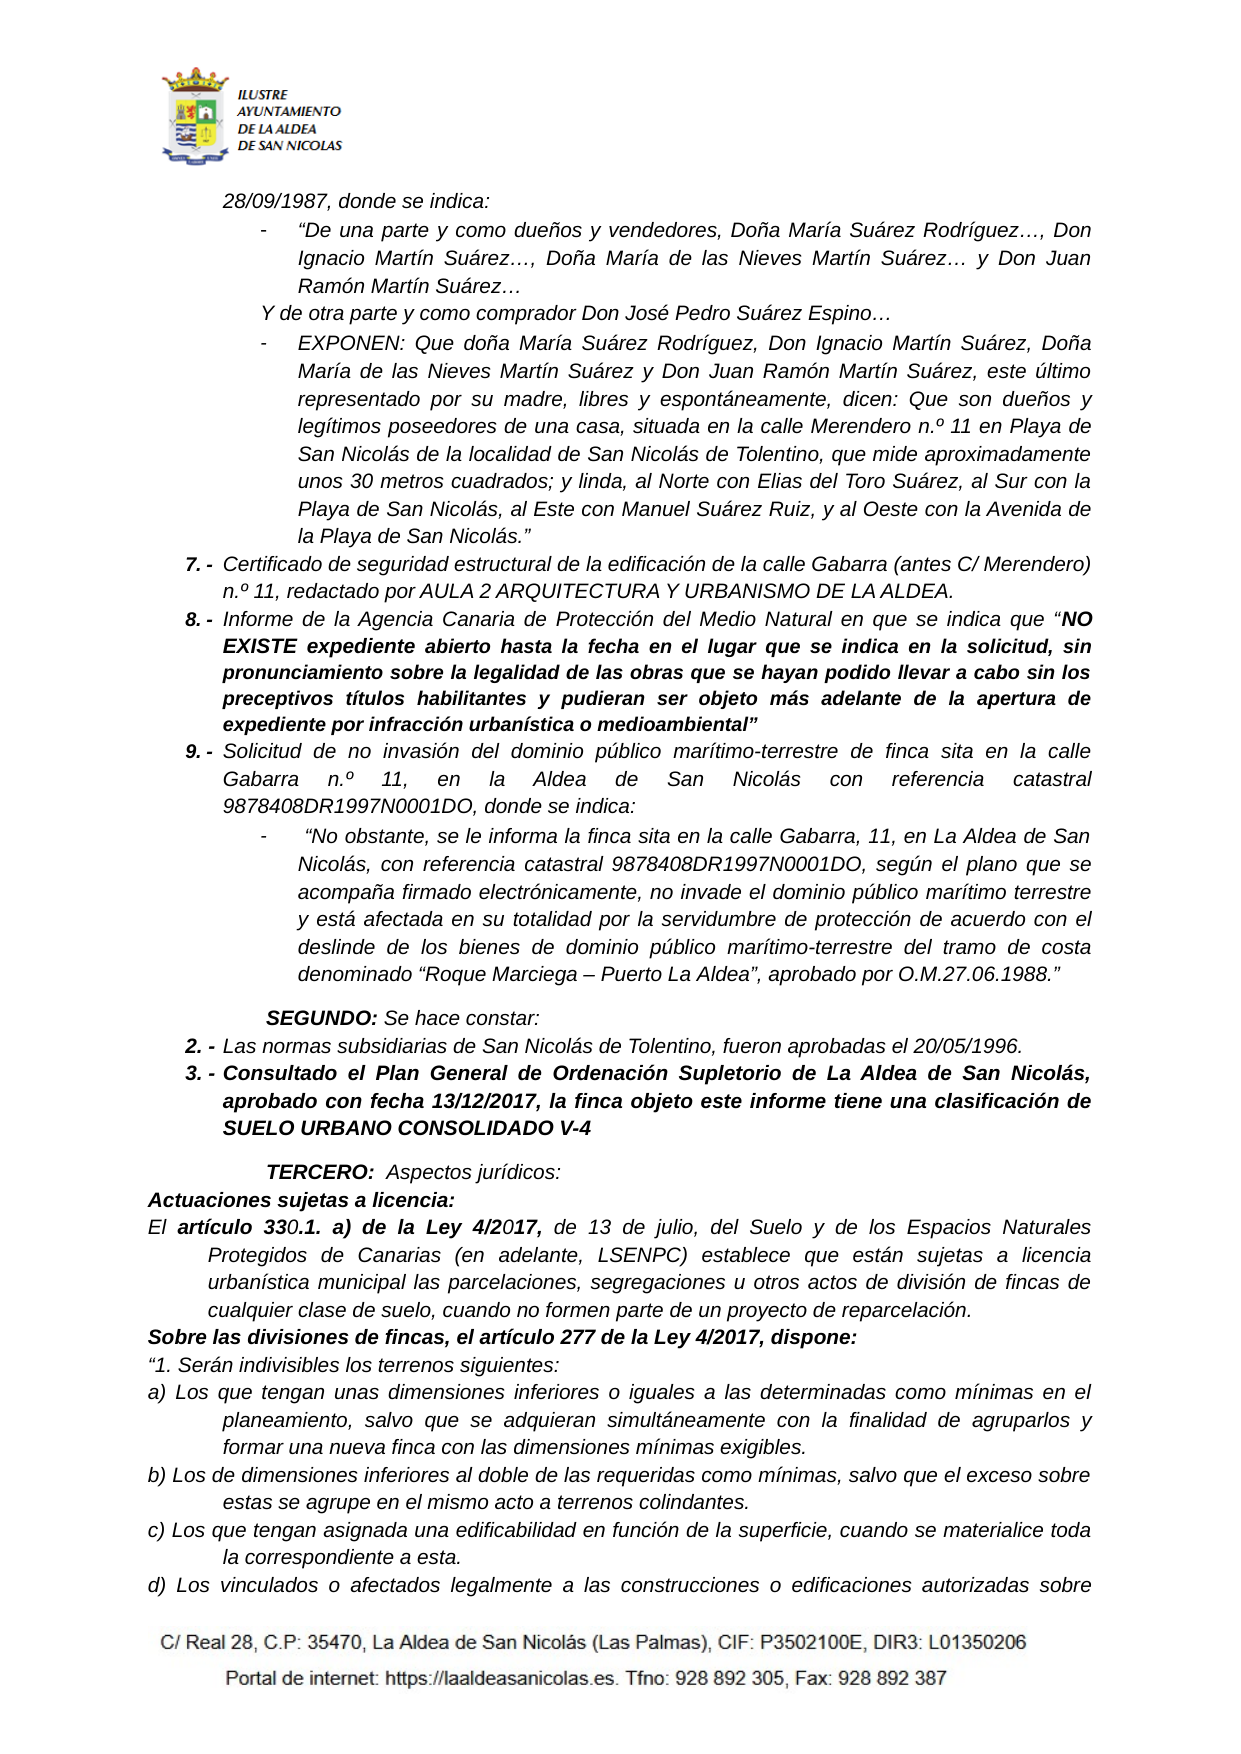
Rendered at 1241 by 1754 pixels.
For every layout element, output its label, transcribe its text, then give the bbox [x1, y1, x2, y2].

text SEGUNDO: Se hace constar: [148, 1006, 1093, 1030]
list c) Los que tengan asignada una edificabilidad en función de la superficie, cuando se materialice toda la correspondiente a esta. [148, 1517, 1093, 1569]
list Certificado de seguridad estructural de la edificación de la calle Gabarra (antes C/ Merendero) n.º 11, redactado por AULA 2 ARQUITECTURA Y URBANISMO DE LA ALDEA. [185, 551, 1093, 603]
list “No obstante, se le informa la finca sita en la calle Gabarra, 11, en La Aldea de San Nicolás, con referencia catastral 9878408DR1997N0001DO, según el plano que se acompaña firmado electrónicamente, no invade el dominio público marítimo terrestre y está afectada en su totalidad por la servidumbre de protección de acuerdo con el deslinde de los bienes de dominio público marítimo-terrestre del tramo de costa denominado “Roque Marciega – Puerto La Aldea”, aprobado por O.M.27.06.1988.” [260, 822, 1093, 986]
list d) Los vinculados o afectados legalmente a las construcciones o edificaciones autorizadas sobre [148, 1572, 1093, 1596]
text TERCERO: Aspectos jurídicos: [148, 1160, 1093, 1184]
list Las normas subsidiarias de San Nicolás de Tolentino, fueron aprobadas el 20/05/1996. [185, 1033, 1093, 1057]
picture [148, 1626, 1034, 1694]
list Sobre las divisiones de fincas, el artículo 277 de la Ley 4/2017, dispone: [148, 1325, 1093, 1349]
list El artículo 330.1. a) de la Ley 4/2017, de 13 de julio, del Suelo y de los Espacios Naturales Protegidos de Canarias (en adelante, LSENPC) establece que están sujetas a licencia urbanística municipal las parcelaciones, segregaciones u otros actos de división de fincas de cualquier clase de suelo, cuando no formen parte de un proyecto de reparcelación. [148, 1215, 1093, 1321]
list Informe de la Agencia Canaria de Protección del Medio Natural en que se indica que “NO EXISTE expediente abierto hasta la fecha en el lugar que se indica en la solicitud, sin pronunciamiento sobre la legalidad de las obras que se hayan podido llevar a cabo sin los preceptivos títulos habilitantes y pudieran ser objeto más adelante de la apertura de expediente por infracción urbanística o medioambiental” [185, 606, 1093, 736]
list 28/09/1987, donde se indica: [185, 188, 1093, 212]
list b) Los de dimensiones inferiores al doble de las requeridas como mínimas, salvo que el exceso sobre estas se agrupe en el mismo acto a terrenos colindantes. [148, 1462, 1093, 1514]
list “De una parte y como dueños y vendedores, Doña María Suárez Rodríguez…, Don Ignacio Martín Suárez…, Doña María de las Nieves Martín Suárez… y Don Juan Ramón Martín Suárez… [260, 216, 1093, 298]
picture [148, 59, 358, 173]
list a) Los que tengan unas dimensiones inferiores o iguales a las determinadas como mínimas en el planeamiento, salvo que se adquieran simultáneamente con la finalidad de agruparlos y formar una nueva finca con las dimensiones mínimas exigibles. [148, 1380, 1093, 1459]
list “1. Serán indivisibles los terrenos siguientes: [148, 1352, 1093, 1376]
list EXPONEN: Que doña María Suárez Rodríguez, Don Ignacio Martín Suárez, Doña María de las Nieves Martín Suárez y Don Juan Ramón Martín Suárez, este último representado por su madre, libres y espontáneamente, dicen: Que son dueños y legítimos poseedores de una casa, situada en la calle Merendero n.º 11 en Playa de San Nicolás de la localidad de San Nicolás de Tolentino, que mide aproximadamente unos 30 metros cuadrados; y linda, al Norte con Elias del Toro Suárez, al Sur con la Playa de San Nicolás, al Este con Manuel Suárez Ruiz, y al Oeste con la Avenida de la Playa de San Nicolás.” [260, 329, 1093, 548]
text Y de otra parte y como comprador Don José Pedro Suárez Espino… [260, 301, 1093, 325]
list Actuaciones sujetas a licencia: [148, 1187, 1093, 1211]
list Consultado el Plan General de Ordenación Supletorio de La Aldea de San Nicolás, aprobado con fecha 13/12/2017, la finca objeto este informe tiene una clasificación de SUELO URBANO CONSOLIDADO V-4 [185, 1061, 1093, 1140]
list Solicitud de no invasión del dominio público marítimo-terrestre de finca sita en la calle Gabarra n.º 11, en la Aldea de San Nicolás con referencia catastral 9878408DR1997N0001DO, donde se indica: [185, 739, 1093, 818]
